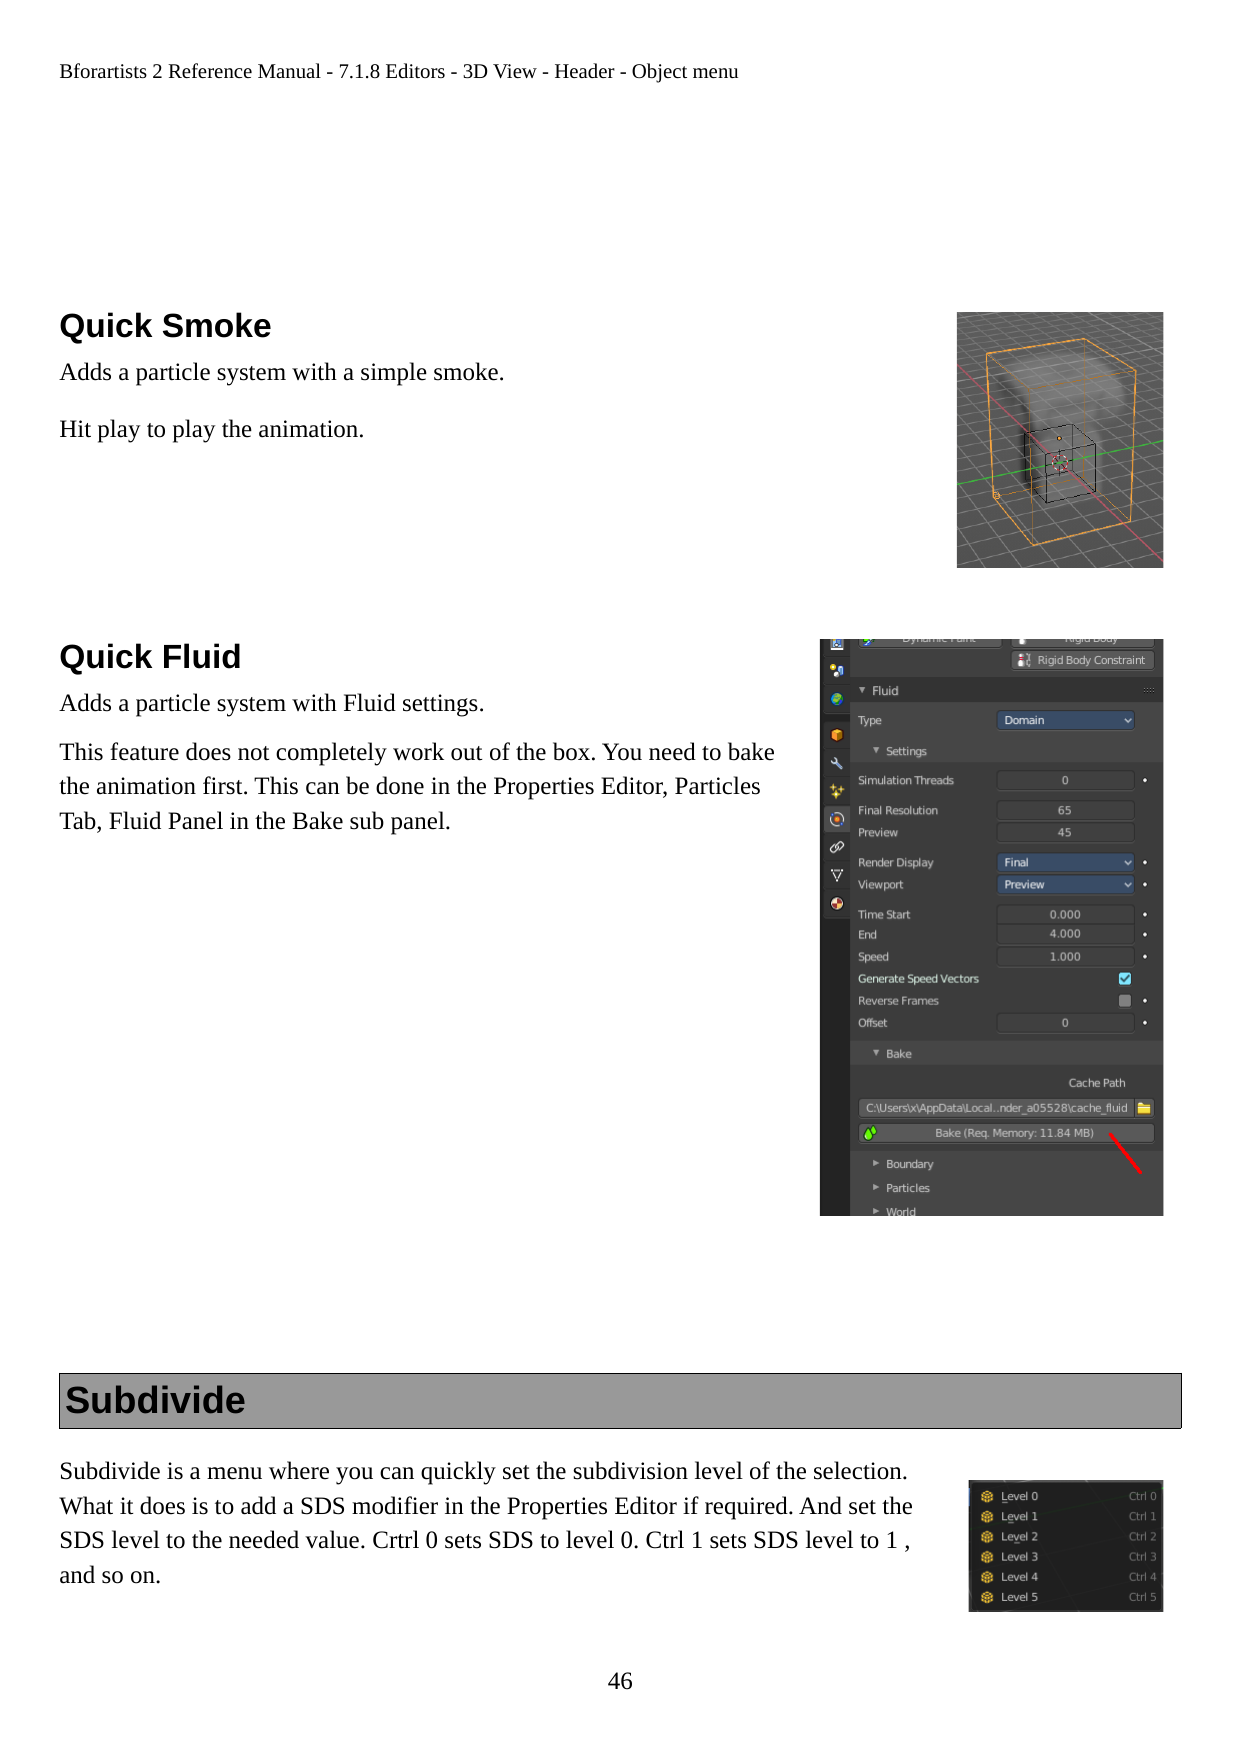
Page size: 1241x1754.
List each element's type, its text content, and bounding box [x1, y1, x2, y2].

picture [956, 312, 1164, 568]
table_header Subdivide [60, 1374, 1181, 1428]
subtitle Quick Fluid [59, 637, 1181, 675]
subtitle Quick Smoke [59, 306, 1181, 344]
text Hit play to play the animation. [59, 414, 956, 443]
text This feature does not completely work out of the box. You need to bake the animation first. This can be done in the Properties Editor, Particles Tab, Fluid Panel in the Bake sub panel. [59, 737, 819, 834]
picture [968, 1480, 1164, 1612]
text Subdivide is a menu where you can quickly set the subdivision level of the selection. What it does is to add a SDS modifier in the Properties Editor if required. And set the SDS level to the needed value. Crtrl 0 sets SDS to level 0. Ctrl 1 sets SDS level to 1 , and so on. [59, 1456, 1181, 1589]
text Adds a particle system with Fluid settings. [59, 688, 819, 717]
picture [819, 639, 1164, 1216]
text Adds a particle system with a simple smoke. [59, 357, 956, 386]
